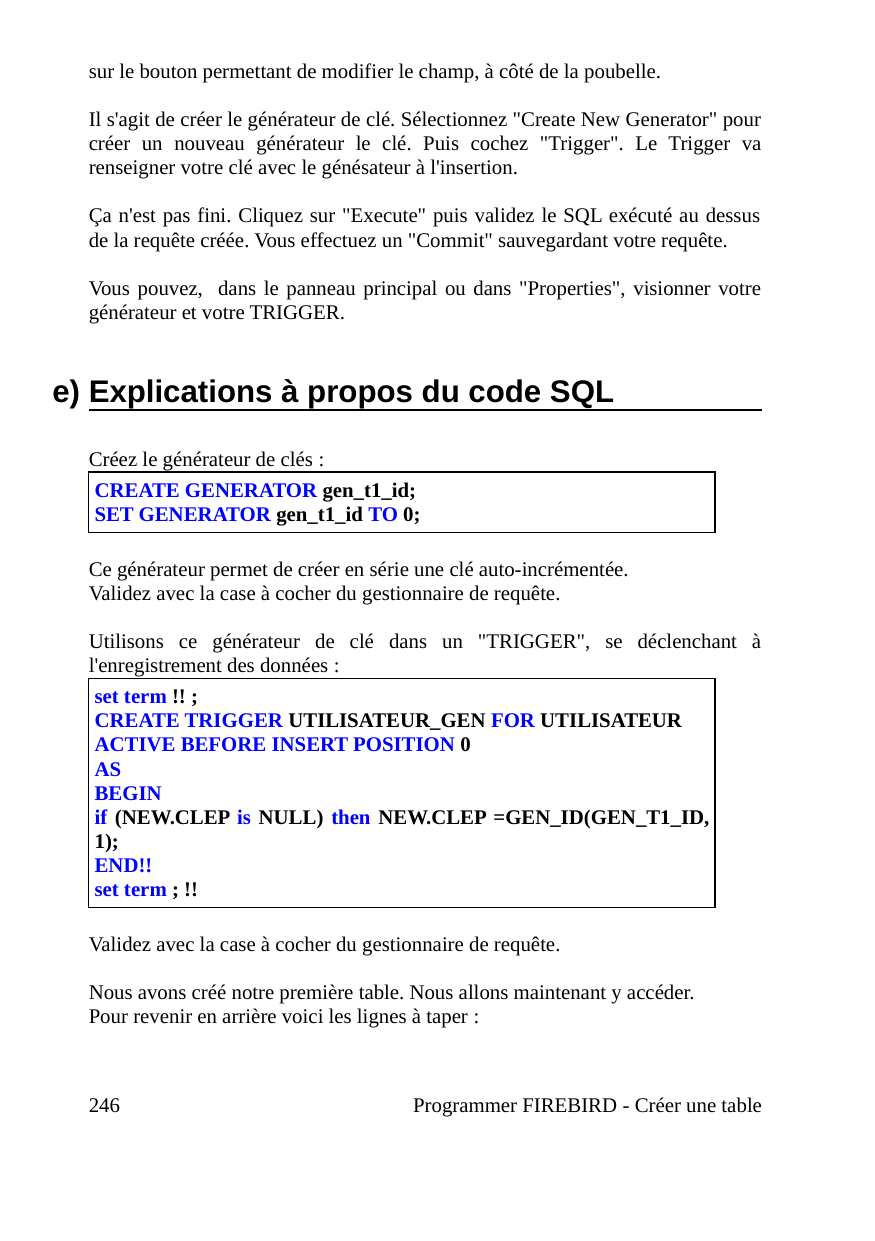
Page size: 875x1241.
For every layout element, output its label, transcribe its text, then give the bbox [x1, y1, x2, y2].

table_header CREATE GENERATOR gen_t1_id; SET GENERATOR gen_t1_id TO 0; [89, 473, 714, 532]
text Ce générateur permet de créer en série une clé auto-incrémentée. [88, 557, 762, 581]
text Ça n'est pas fini. Cliquez sur "Execute" puis validez le SQL exécuté au dessus de la requête créée. Vous effectuez un "Commit" sauvegardant votre requête. [88, 203, 762, 252]
text Validez avec la case à cocher du gestionnaire de requête. [88, 932, 762, 956]
text Il s'agit de créer le générateur de clé. Sélectionnez "Create New Generator" pour créer un nouveau générateur le clé. Puis cochez "Trigger". Le Trigger va renseigner votre clé avec le génésateur à l'insertion. [88, 107, 762, 179]
table_header set term !! ; CREATE TRIGGER UTILISATEUR_GEN FOR UTILISATEUR ACTIVE BEFORE INSERT POSITION 0 AS BEGIN if (NEW.CLEP is NULL) then NEW.CLEP =GEN_ID(GEN_T1_ID, 1); END!! set term ; !! [89, 679, 714, 907]
subtitle Explications à propos du code SQL [88, 373, 762, 411]
text Nous avons créé notre première table. Nous allons maintenant y accéder. [88, 980, 762, 1004]
text Créez le générateur de clés : [88, 447, 762, 471]
text Pour revenir en arrière voici les lignes à taper : [88, 1004, 762, 1028]
text sur le bouton permettant de modifier le champ, à côté de la poubelle. [88, 59, 762, 83]
text Validez avec la case à cocher du gestionnaire de requête. [88, 581, 762, 605]
text Vous pouvez, dans le panneau principal ou dans "Properties", visionner votre générateur et votre TRIGGER. [88, 276, 762, 324]
text Utilisons ce générateur de clé dans un "TRIGGER", se déclenchant à l'enregistrement des données : [88, 629, 762, 677]
